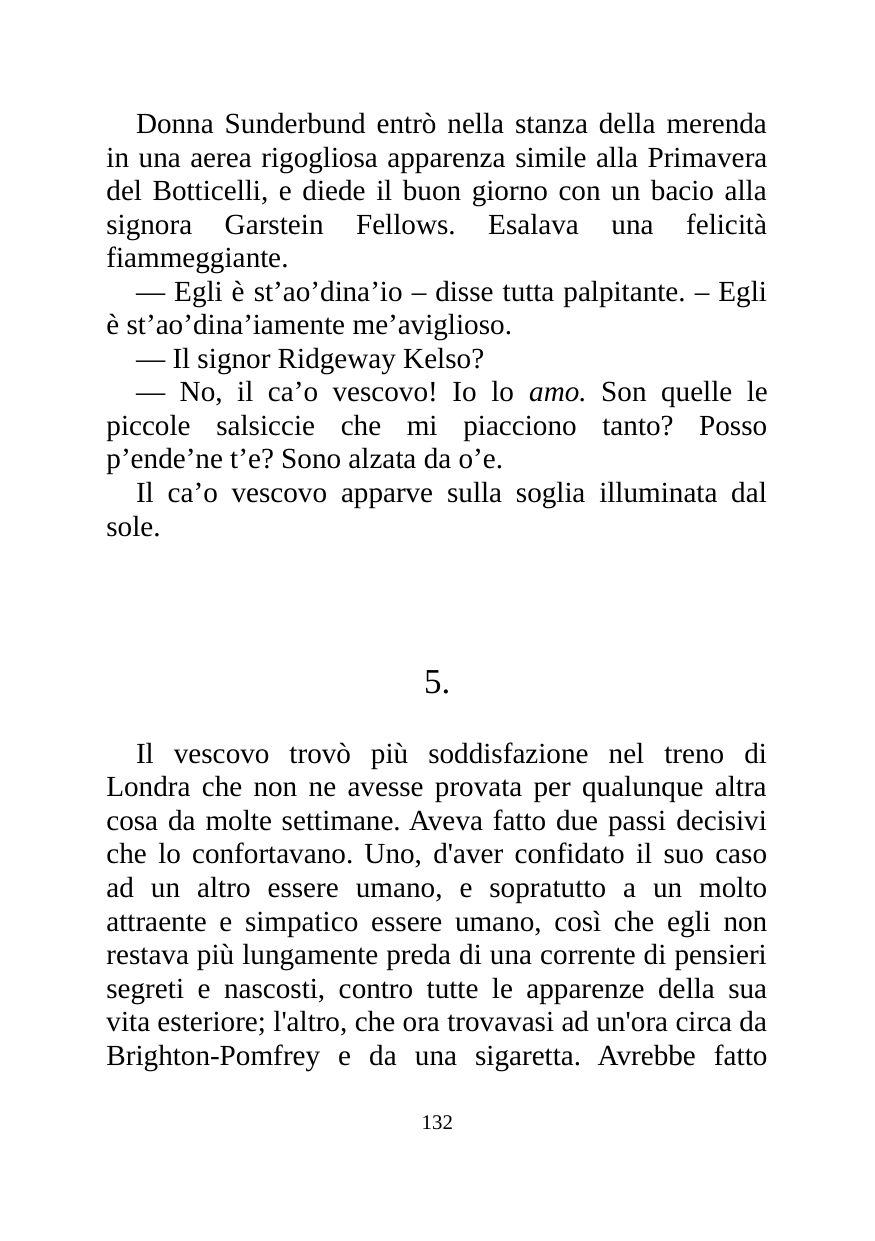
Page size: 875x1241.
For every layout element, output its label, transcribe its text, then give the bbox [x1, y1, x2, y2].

text — Il signor Ridgeway Kelso? [106, 341, 768, 374]
text — No, il ca’o vescovo! Io lo amo. Son quelle le piccole salsiccie che mi piacciono tanto? Posso p’ende’ne t’e? Sono alzata da o’e. [106, 374, 768, 475]
text Il ca’o vescovo apparve sulla soglia illuminata dal sole. [106, 475, 768, 542]
text Il vescovo trovò più soddisfazione nel treno di Londra che non ne avesse provata per qualunque altra cosa da molte settimane. Aveva fatto due passi decisivi che lo confortavano. Uno, d'aver confidato il suo caso ad un altro essere umano, e sopratutto a un molto attraente e simpatico essere umano, così che egli non restava più lungamente preda di una corrente di pensieri segreti e nascosti, contro tutte le apparenze della sua vita esteriore; l'altro, che ora trovavasi ad un'ora circa da Brighton-Pomfrey e da una sigaretta. Avrebbe fatto [106, 736, 768, 1071]
text — Egli è st’ao’dina’io – disse tutta palpitante. – Egli è st’ao’dina’iamente me’aviglioso. [106, 274, 768, 341]
subtitle 5. [106, 660, 768, 701]
text Donna Sunderbund entrò nella stanza della merenda in una aerea rigogliosa apparenza simile alla Primavera del Botticelli, e diede il buon giorno con un bacio alla signora Garstein Fellows. Esalava una felicità fiammeggiante. [106, 106, 768, 274]
